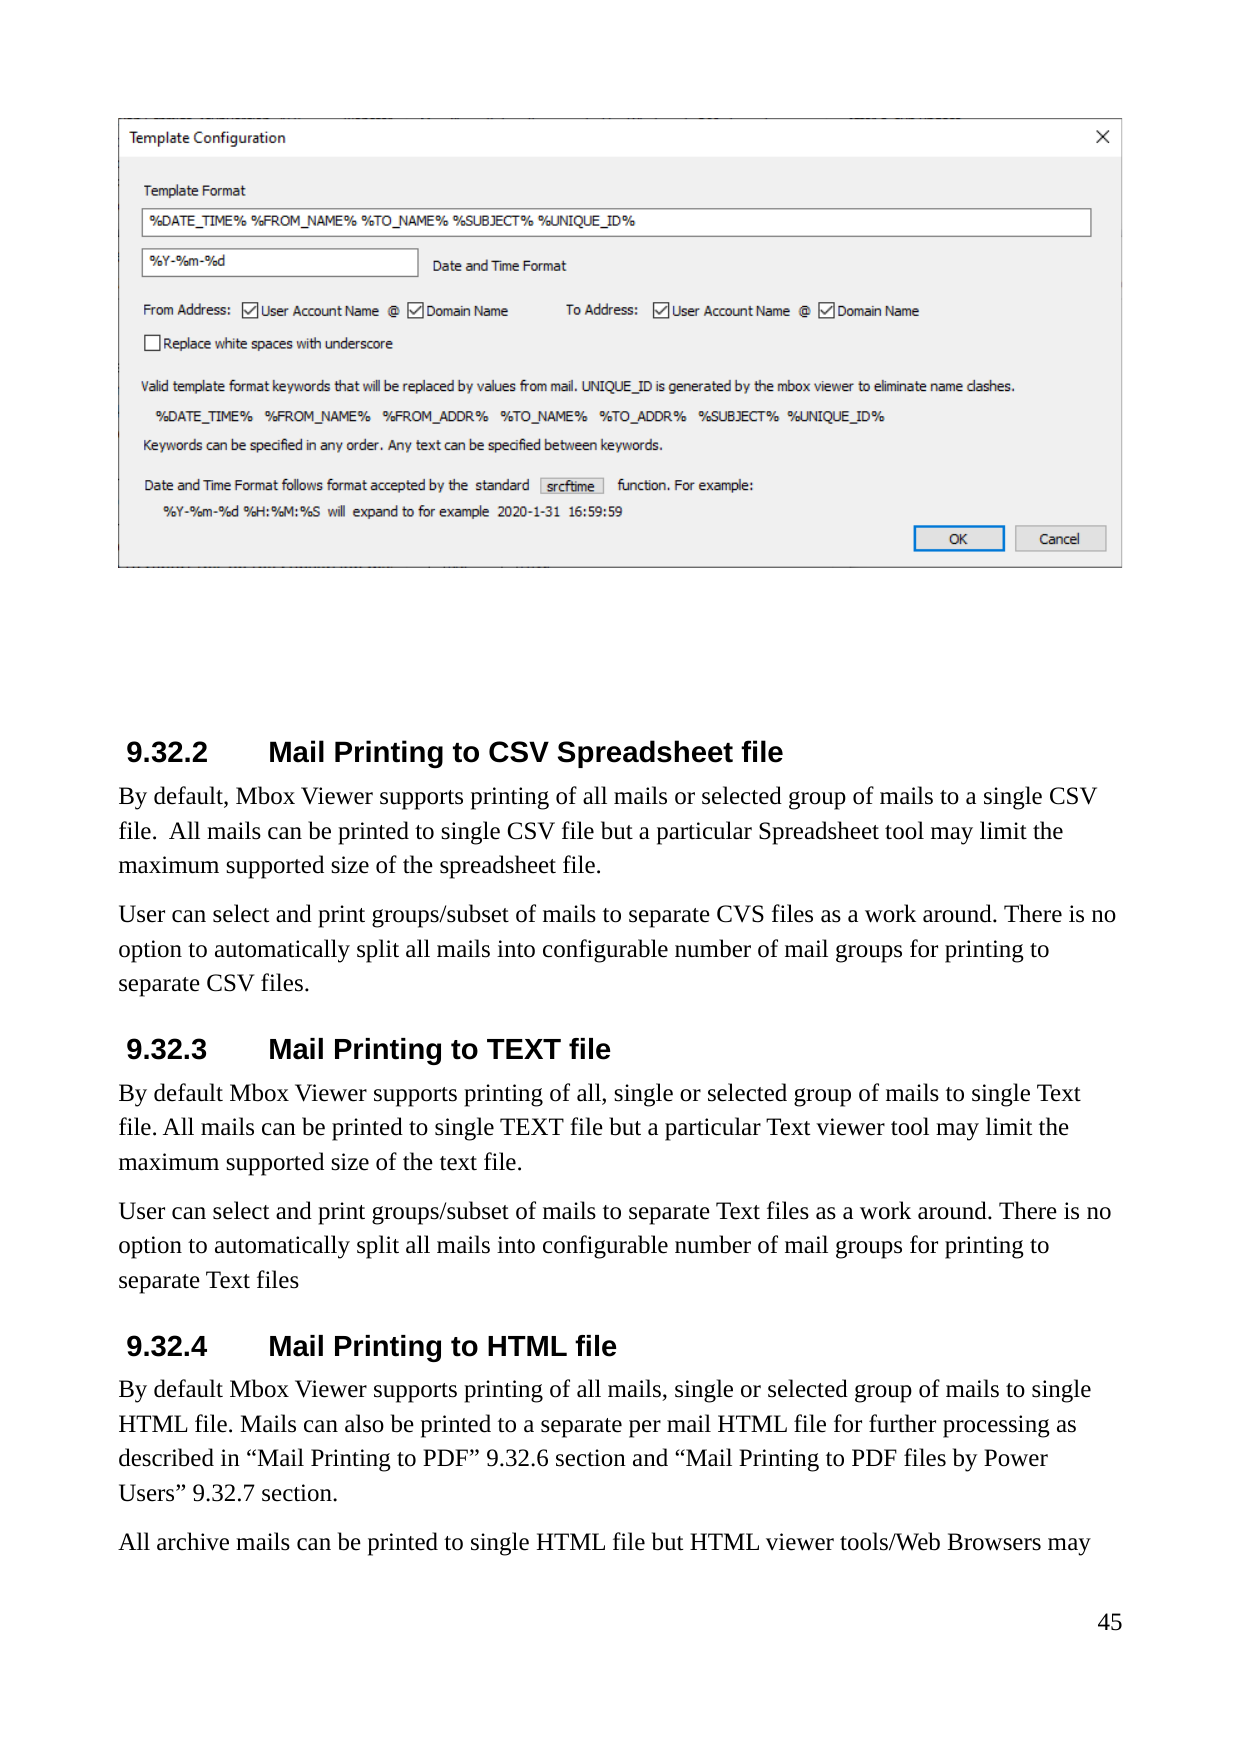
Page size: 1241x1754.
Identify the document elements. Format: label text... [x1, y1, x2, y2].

text By default Mbox Viewer supports printing of all, single or selected group of mails to single Text file. All mails can be printed to single TEXT file but a particular Text viewer tool may limit the maximum supported size of the text file. [118, 1078, 1122, 1176]
text By default, Mbox Viewer supports printing of all mails or selected group of mails to a single CSV file. All mails can be printed to single CSV file but a particular Spreadsheet tool may limit the maximum supported size of the spreadsheet file. [118, 781, 1122, 879]
text User can select and print groups/subset of mails to separate CVS files as a work around. There is no option to automatically split all mails into configurable number of mail groups for printing to separate CSV files. [118, 899, 1122, 997]
subtitle Mail Printing to CSV Spreadsheet file [118, 735, 1122, 769]
subtitle Mail Printing to TEXT file [118, 1032, 1122, 1065]
subtitle Mail Printing to HTML file [118, 1328, 1122, 1362]
picture [118, 118, 1123, 568]
text User can select and print groups/subset of mails to separate Text files as a work around. There is no option to automatically split all mails into configurable number of mail groups for printing to separate Text files [118, 1196, 1122, 1294]
text All archive mails can be printed to single HTML file but HTML viewer tools/Web Browsers may [118, 1527, 1122, 1556]
text By default Mbox Viewer supports printing of all mails, single or selected group of mails to single HTML file. Mails can also be printed to a separate per mail HTML file for further processing as described in “Mail Printing to PDF” 9.32.6 section and “Mail Printing to PDF files by Power Users” 9.32.7 section. [118, 1374, 1122, 1507]
